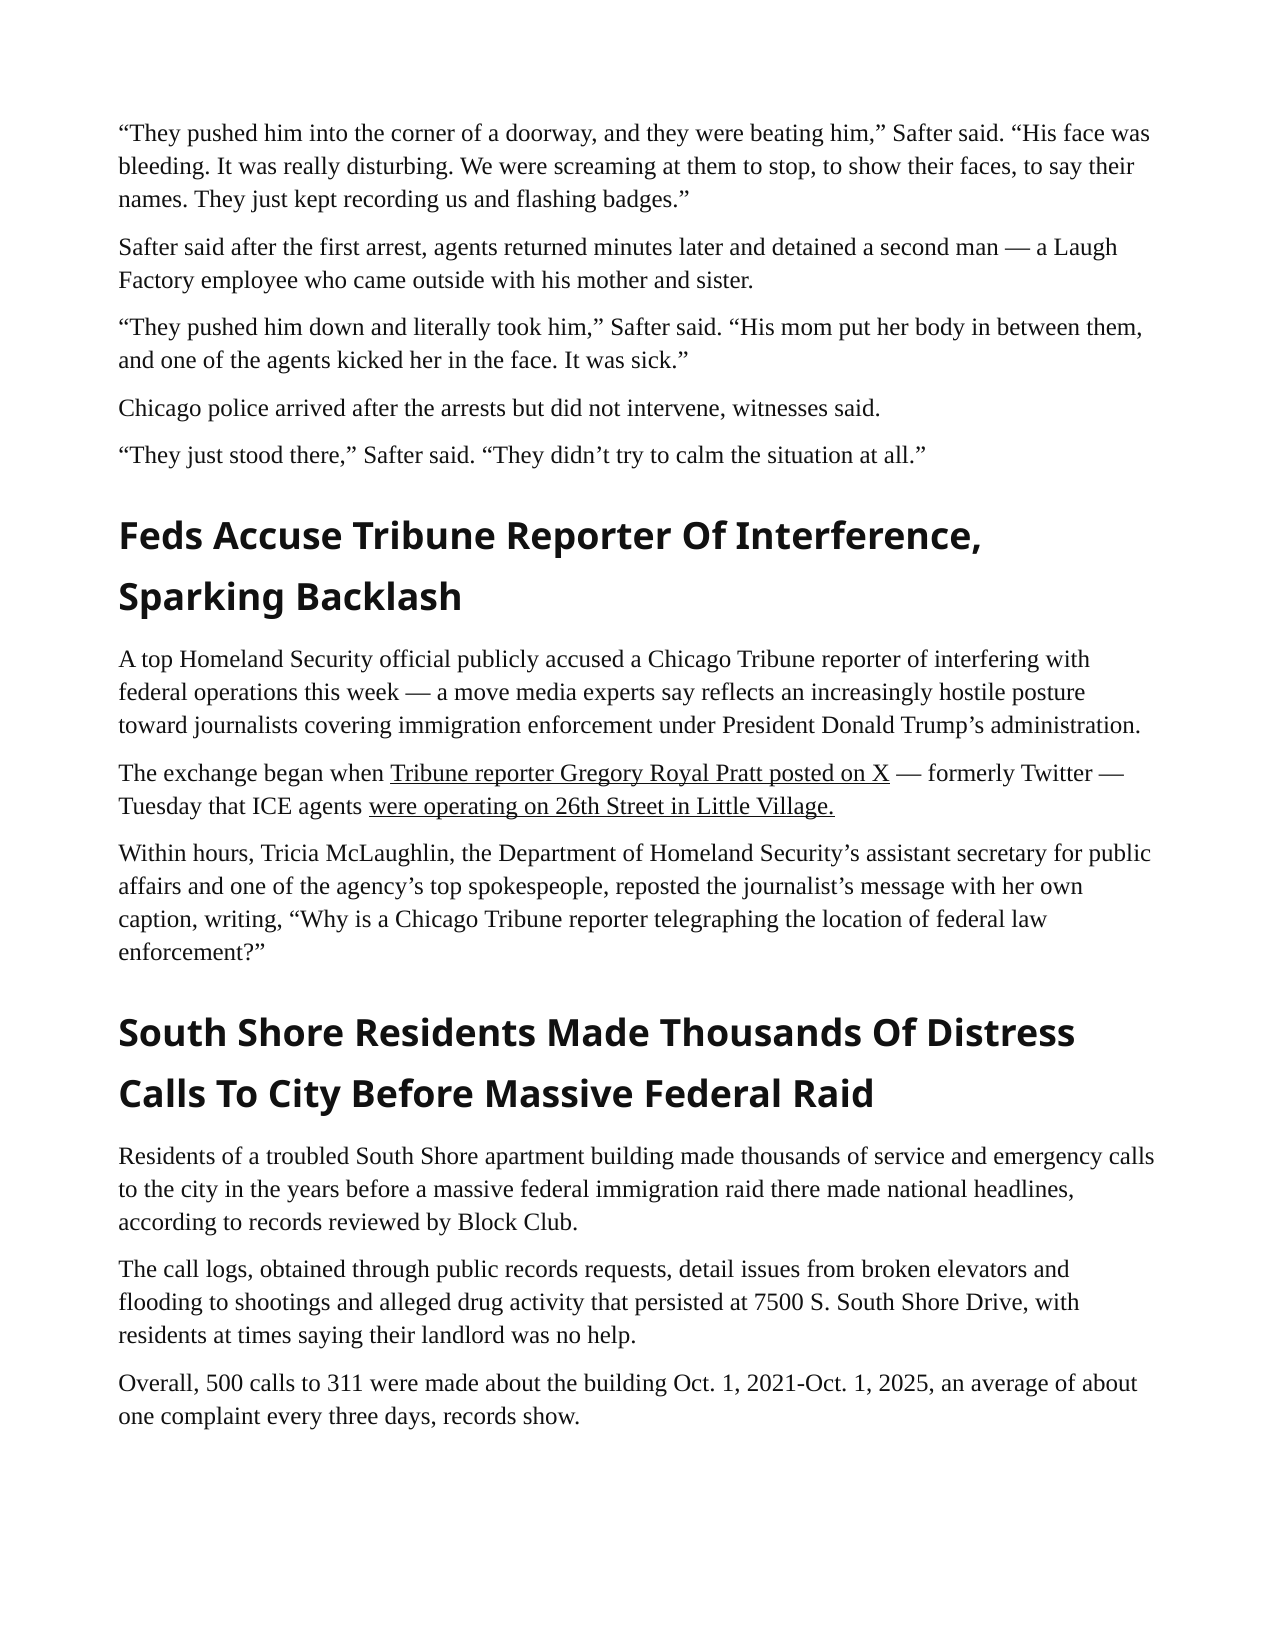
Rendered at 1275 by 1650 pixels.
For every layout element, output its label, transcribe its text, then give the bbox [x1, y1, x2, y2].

text “They pushed him into the corner of a doorway, and they were beating him,” Safter said. “His face was bleeding. It was really disturbing. We were screaming at them to stop, to show their faces, to say their names. They just kept recording us and flashing badges.” [118, 118, 1157, 213]
text The call logs, obtained through public records requests, detail issues from broken elevators and flooding to shootings and alleged drug activity that persisted at 7500 S. South Shore Drive, with residents at times saying their landlord was no help. [118, 1254, 1157, 1349]
text A top Homeland Security official publicly accused a Chicago Tribune reporter of interfering with federal operations this week — a move media experts say reflects an increasingly hostile posture toward journalists covering immigration enforcement under President Donald Trump’s administration. [118, 644, 1157, 739]
text Chicago police arrived after the arrests but did not intervene, witnesses said. [118, 393, 1157, 422]
text Within hours, Tricia McLaughlin, the Department of Homeland Security’s assistant secretary for public affairs and one of the agency’s top spokespeople, reposted the journalist’s message with her own caption, writing, “Why is a Chicago Tribune reporter telegraphing the location of federal law enforcement?” [118, 838, 1157, 966]
subtitle Feds Accuse Tribune Reporter Of Interference, Sparking Backlash [118, 509, 1157, 621]
subtitle South Shore Residents Made Thousands Of Distress Calls To City Before Massive Federal Raid [118, 1006, 1157, 1118]
text Residents of a troubled South Shore apartment building made thousands of service and emergency calls to the city in the years before a massive federal immigration raid there made national headlines, according to records reviewed by Block Club. [118, 1141, 1157, 1236]
text Safter said after the first arrest, agents returned minutes later and detained a second man — a Laugh Factory employee who came outside with his mother and sister. [118, 232, 1157, 293]
text Overall, 500 calls to 311 were made about the building Oct. 1, 2021-Oct. 1, 2025, an average of about one complaint every three days, records show. [118, 1368, 1157, 1430]
text The exchange began when Tribune reporter Gregory Royal Pratt posted on X — formerly Twitter — Tuesday that ICE agents were operating on 26th Street in Little Village. [118, 758, 1157, 819]
text “They just stood there,” Safter said. “They didn’t try to calm the situation at all.” [118, 441, 1157, 469]
text “They pushed him down and literally took him,” Safter said. “His mom put her body in between them, and one of the agents kicked her in the face. It was sick.” [118, 312, 1157, 374]
